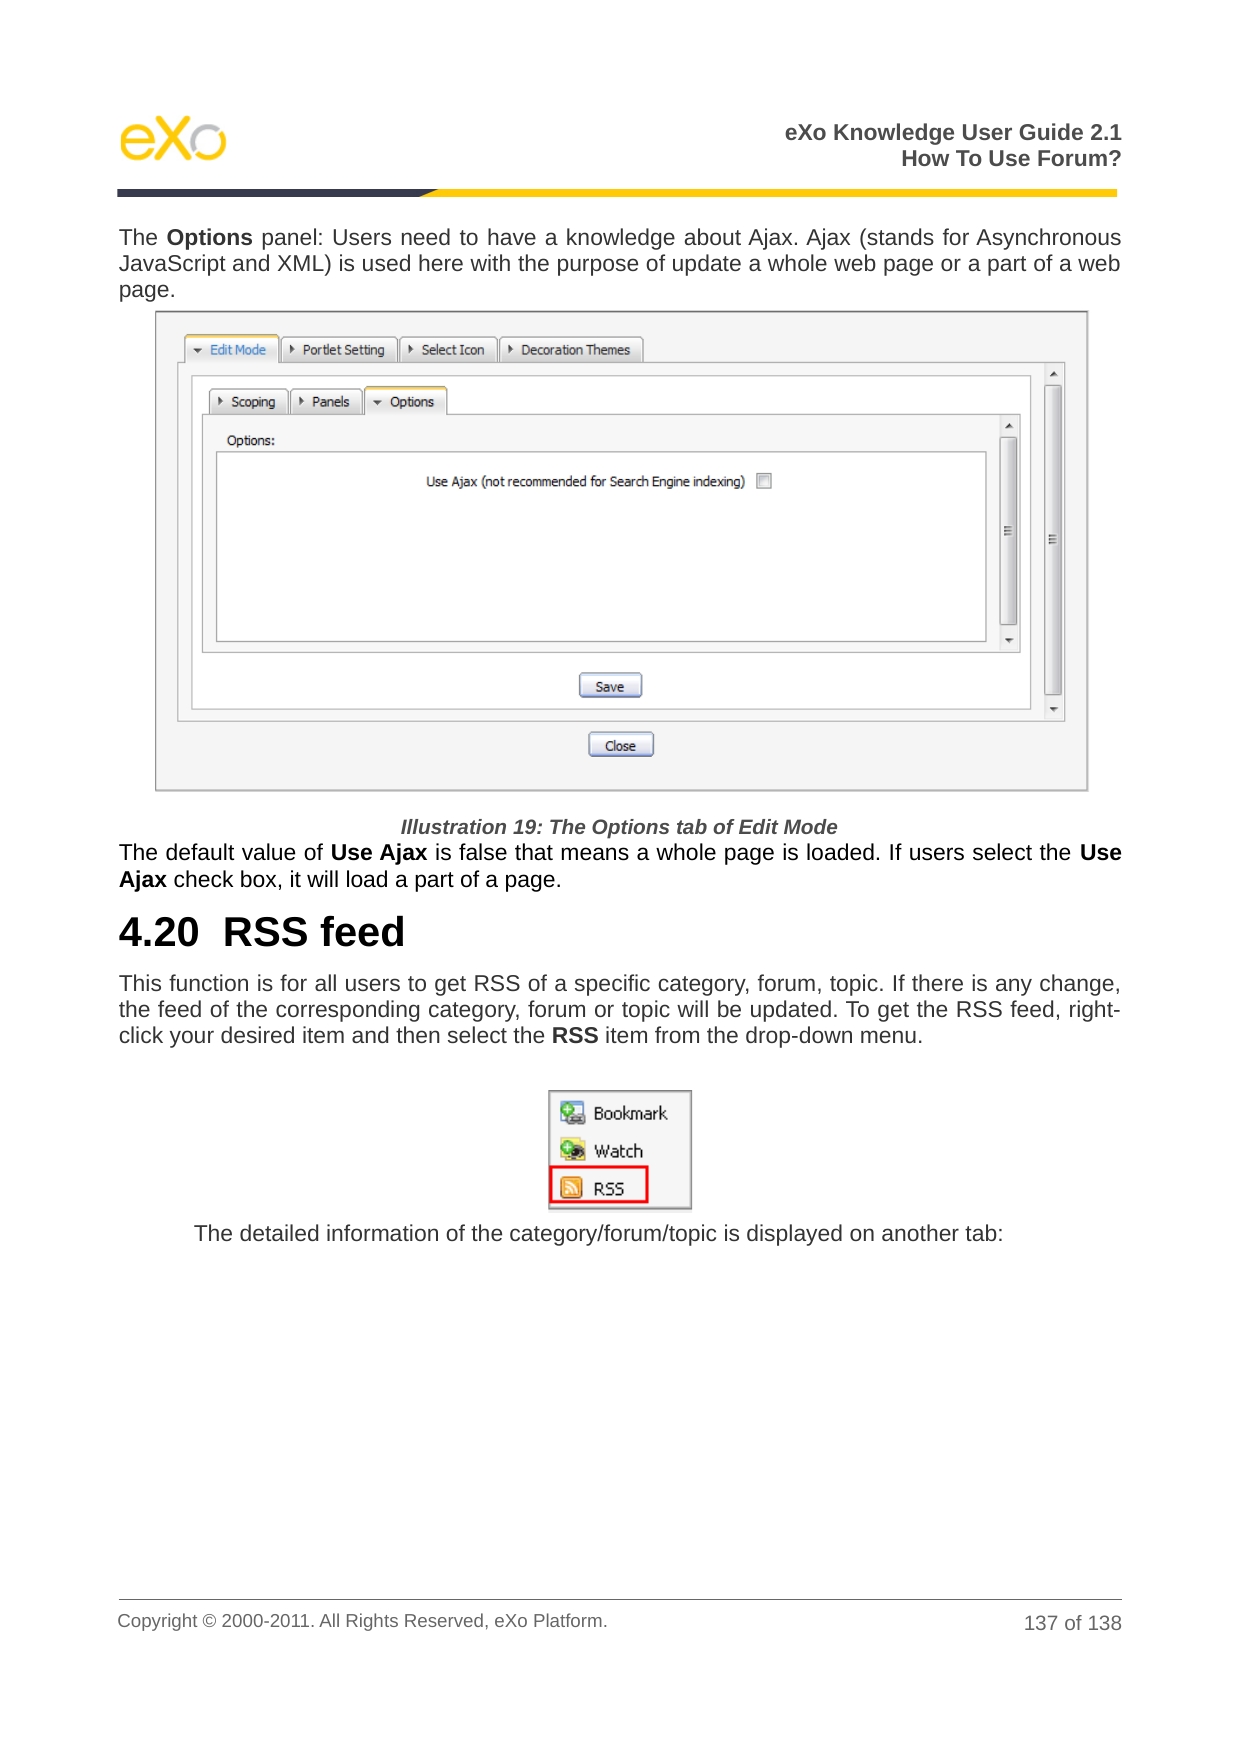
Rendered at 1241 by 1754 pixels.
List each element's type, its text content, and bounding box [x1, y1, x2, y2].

text This function is for all users to get RSS of a specific category, forum, topic. If there is any change, the feed of the corresponding category, forum or topic will be updated. To get the RSS feed, right-click your desired item and then select the RSS item from the drop-down menu. [118, 970, 1122, 1049]
text The Options panel: Users need to have a knowledge about Ajax. Ajax (stands for Asynchronous JavaScript and XML) is used here with the purpose of update a whole web page or a part of a web page. [118, 223, 1122, 303]
list The detailed information of the category/forum/topic is displayed on another tab: [156, 1213, 1122, 1246]
picture [120, 115, 227, 161]
picture [155, 310, 1090, 792]
text The default value of Use Ajax is false that means a whole page is loaded. If users select the Use Ajax check box, it will load a part of a page. [118, 792, 1122, 892]
picture [548, 1090, 693, 1213]
text Illustration 19: The Options tab of Edit Mode [138, 792, 1102, 839]
picture [117, 189, 1118, 197]
subtitle RSS feed [118, 907, 1122, 955]
